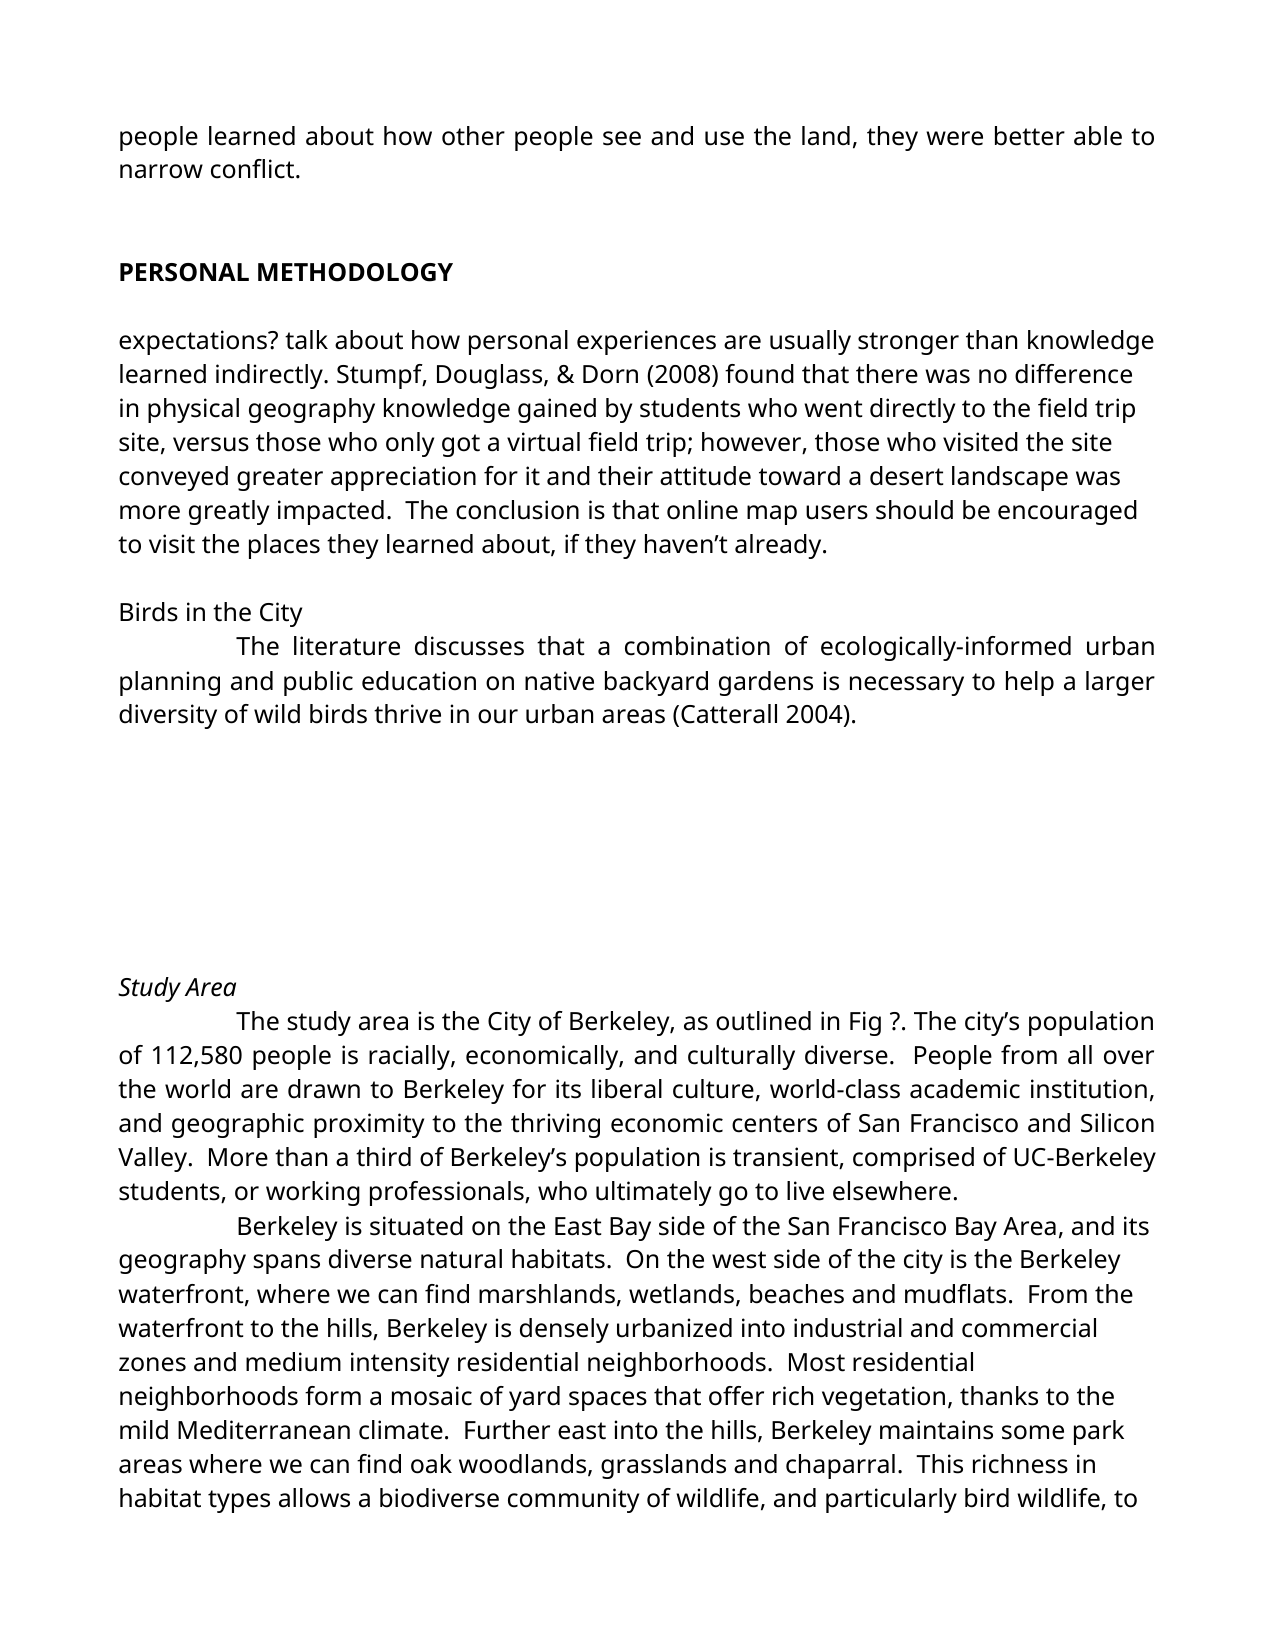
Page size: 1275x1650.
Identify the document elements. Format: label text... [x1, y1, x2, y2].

text Birds in the City [118, 595, 1157, 629]
text Study Area [118, 970, 1157, 1004]
text expectations? talk about how personal experiences are usually stronger than knowledge learned indirectly. Stumpf, Douglass, & Dorn (2008) found that there was no difference in physical geography knowledge gained by students who went directly to the field trip site, versus those who only got a virtual field trip; however, those who visited the site conveyed greater appreciation for it and their attitude toward a desert landscape was more greatly impacted. The conclusion is that online map users should be encouraged to visit the places they learned about, if they haven’t already. [118, 322, 1157, 561]
text Berkeley is situated on the East Bay side of the San Francisco Bay Area, and its geography spans diverse natural habitats. On the west side of the city is the Berkeley waterfront, where we can find marshlands, wetlands, beaches and mudflats. From the waterfront to the hills, Berkeley is densely urbanized into industrial and commercial zones and medium intensity residential neighborhoods. Most residential neighborhoods form a mosaic of yard spaces that offer rich vegetation, thanks to the mild Mediterranean climate. Further east into the hills, Berkeley maintains some park areas where we can find oak woodlands, grasslands and chaparral. This richness in habitat types allows a biodiverse community of wildlife, and particularly bird wildlife, to [118, 1208, 1157, 1515]
text The literature discusses that a combination of ecologically-informed urban planning and public education on native backyard gardens is necessary to help a larger diversity of wild birds thrive in our urban areas (Catterall 2004). [118, 629, 1157, 731]
text The study area is the City of Berkeley, as outlined in Fig ?. The city’s population of 112,580 people is racially, economically, and culturally diverse. People from all over the world are drawn to Berkeley for its liberal culture, world-class academic institution, and geographic proximity to the thriving economic centers of San Francisco and Silicon Valley. More than a third of Berkeley’s population is transient, comprised of UC-Berkeley students, or working professionals, who ultimately go to live elsewhere. [118, 1004, 1157, 1208]
text people learned about how other people see and use the land, they were better able to narrow conflict. [118, 118, 1157, 186]
text PERSONAL METHODOLOGY [118, 254, 1157, 288]
